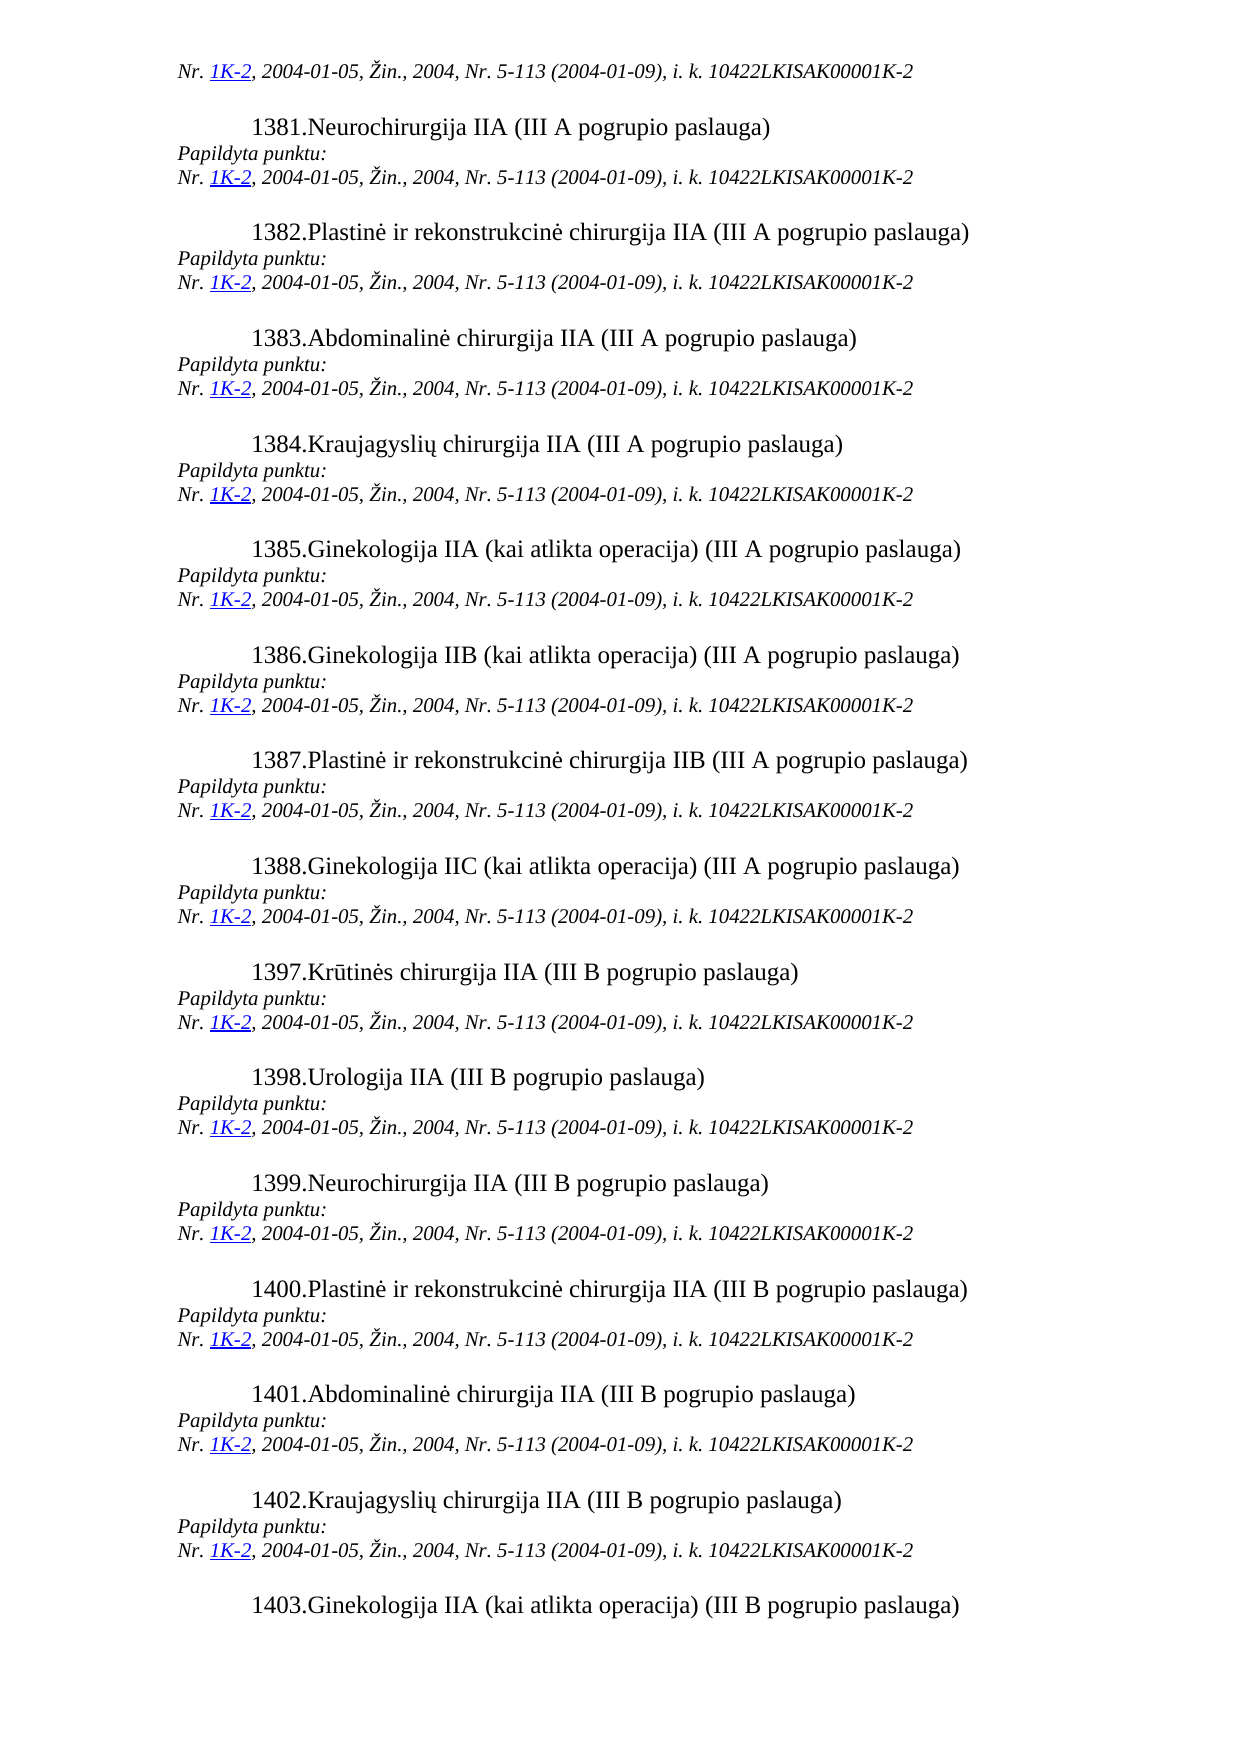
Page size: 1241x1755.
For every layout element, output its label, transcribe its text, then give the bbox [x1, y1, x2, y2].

text Papildyta punktu: [177, 986, 1181, 1010]
text Nr. 1K-2, 2004-01-05, Žin., 2004, Nr. 5-113 (2004-01-09), i. k. 10422LKISAK00001K-2 [177, 904, 1181, 928]
text Papildyta punktu: [177, 563, 1181, 587]
text Nr. 1K-2, 2004-01-05, Žin., 2004, Nr. 5-113 (2004-01-09), i. k. 10422LKISAK00001K-2 [177, 1538, 1181, 1562]
text Nr. 1K-2, 2004-01-05, Žin., 2004, Nr. 5-113 (2004-01-09), i. k. 10422LKISAK00001K-2 [177, 1115, 1181, 1139]
text Papildyta punktu: [177, 669, 1181, 693]
text Papildyta punktu: [177, 1091, 1181, 1115]
text Papildyta punktu: [177, 352, 1181, 376]
text 1401.Abdominalinė chirurgija IIA (III B pogrupio paslauga) [177, 1379, 1181, 1408]
text 1381.Neurochirurgija IIA (III A pogrupio paslauga) [177, 112, 1181, 141]
text 1384.Kraujagyslių chirurgija IIA (III A pogrupio paslauga) [177, 429, 1181, 457]
text Papildyta punktu: [177, 1197, 1181, 1221]
text Nr. 1K-2, 2004-01-05, Žin., 2004, Nr. 5-113 (2004-01-09), i. k. 10422LKISAK00001K-2 [177, 1221, 1181, 1245]
text 1383.Abdominalinė chirurgija IIA (III A pogrupio paslauga) [177, 323, 1181, 352]
text 1387.Plastinė ir rekonstrukcinė chirurgija IIB (III A pogrupio paslauga) [177, 746, 1181, 774]
text 1397.Krūtinės chirurgija IIA (III B pogrupio paslauga) [177, 957, 1181, 986]
text Nr. 1K-2, 2004-01-05, Žin., 2004, Nr. 5-113 (2004-01-09), i. k. 10422LKISAK00001K-2 [177, 1010, 1181, 1034]
text Papildyta punktu: [177, 457, 1181, 482]
text 1399.Neurochirurgija IIA (III B pogrupio paslauga) [177, 1168, 1181, 1197]
text Nr. 1K-2, 2004-01-05, Žin., 2004, Nr. 5-113 (2004-01-09), i. k. 10422LKISAK00001K-2 [177, 482, 1181, 506]
text Nr. 1K-2, 2004-01-05, Žin., 2004, Nr. 5-113 (2004-01-09), i. k. 10422LKISAK00001K-2 [177, 1432, 1181, 1456]
text 1386.Ginekologija IIB (kai atlikta operacija) (III A pogrupio paslauga) [177, 640, 1181, 669]
text Nr. 1K-2, 2004-01-05, Žin., 2004, Nr. 5-113 (2004-01-09), i. k. 10422LKISAK00001K-2 [177, 270, 1181, 294]
text 1385.Ginekologija IIA (kai atlikta operacija) (III A pogrupio paslauga) [177, 534, 1181, 563]
text Papildyta punktu: [177, 774, 1181, 798]
text Papildyta punktu: [177, 141, 1181, 165]
text Nr. 1K-2, 2004-01-05, Žin., 2004, Nr. 5-113 (2004-01-09), i. k. 10422LKISAK00001K-2 [177, 587, 1181, 611]
text Nr. 1K-2, 2004-01-05, Žin., 2004, Nr. 5-113 (2004-01-09), i. k. 10422LKISAK00001K-2 [177, 693, 1181, 717]
text Papildyta punktu: [177, 1302, 1181, 1327]
text 1402.Kraujagyslių chirurgija IIA (III B pogrupio paslauga) [177, 1485, 1181, 1514]
text Papildyta punktu: [177, 246, 1181, 270]
text 1403.Ginekologija IIA (kai atlikta operacija) (III B pogrupio paslauga) [177, 1591, 1181, 1619]
text 1388.Ginekologija IIC (kai atlikta operacija) (III A pogrupio paslauga) [177, 851, 1181, 880]
text 1400.Plastinė ir rekonstrukcinė chirurgija IIA (III B pogrupio paslauga) [177, 1274, 1181, 1302]
text Nr. 1K-2, 2004-01-05, Žin., 2004, Nr. 5-113 (2004-01-09), i. k. 10422LKISAK00001K-2 [177, 165, 1181, 189]
text Papildyta punktu: [177, 1514, 1181, 1538]
text Nr. 1K-2, 2004-01-05, Žin., 2004, Nr. 5-113 (2004-01-09), i. k. 10422LKISAK00001K-2 [177, 1327, 1181, 1351]
text Papildyta punktu: [177, 1408, 1181, 1432]
text Papildyta punktu: [177, 880, 1181, 904]
text Nr. 1K-2, 2004-01-05, Žin., 2004, Nr. 5-113 (2004-01-09), i. k. 10422LKISAK00001K-2 [177, 376, 1181, 400]
text Nr. 1K-2, 2004-01-05, Žin., 2004, Nr. 5-113 (2004-01-09), i. k. 10422LKISAK00001K-2 [177, 59, 1181, 83]
text Nr. 1K-2, 2004-01-05, Žin., 2004, Nr. 5-113 (2004-01-09), i. k. 10422LKISAK00001K-2 [177, 798, 1181, 822]
text 1382.Plastinė ir rekonstrukcinė chirurgija IIA (III A pogrupio paslauga) [177, 217, 1181, 246]
text 1398.Urologija IIA (III B pogrupio paslauga) [177, 1062, 1181, 1091]
